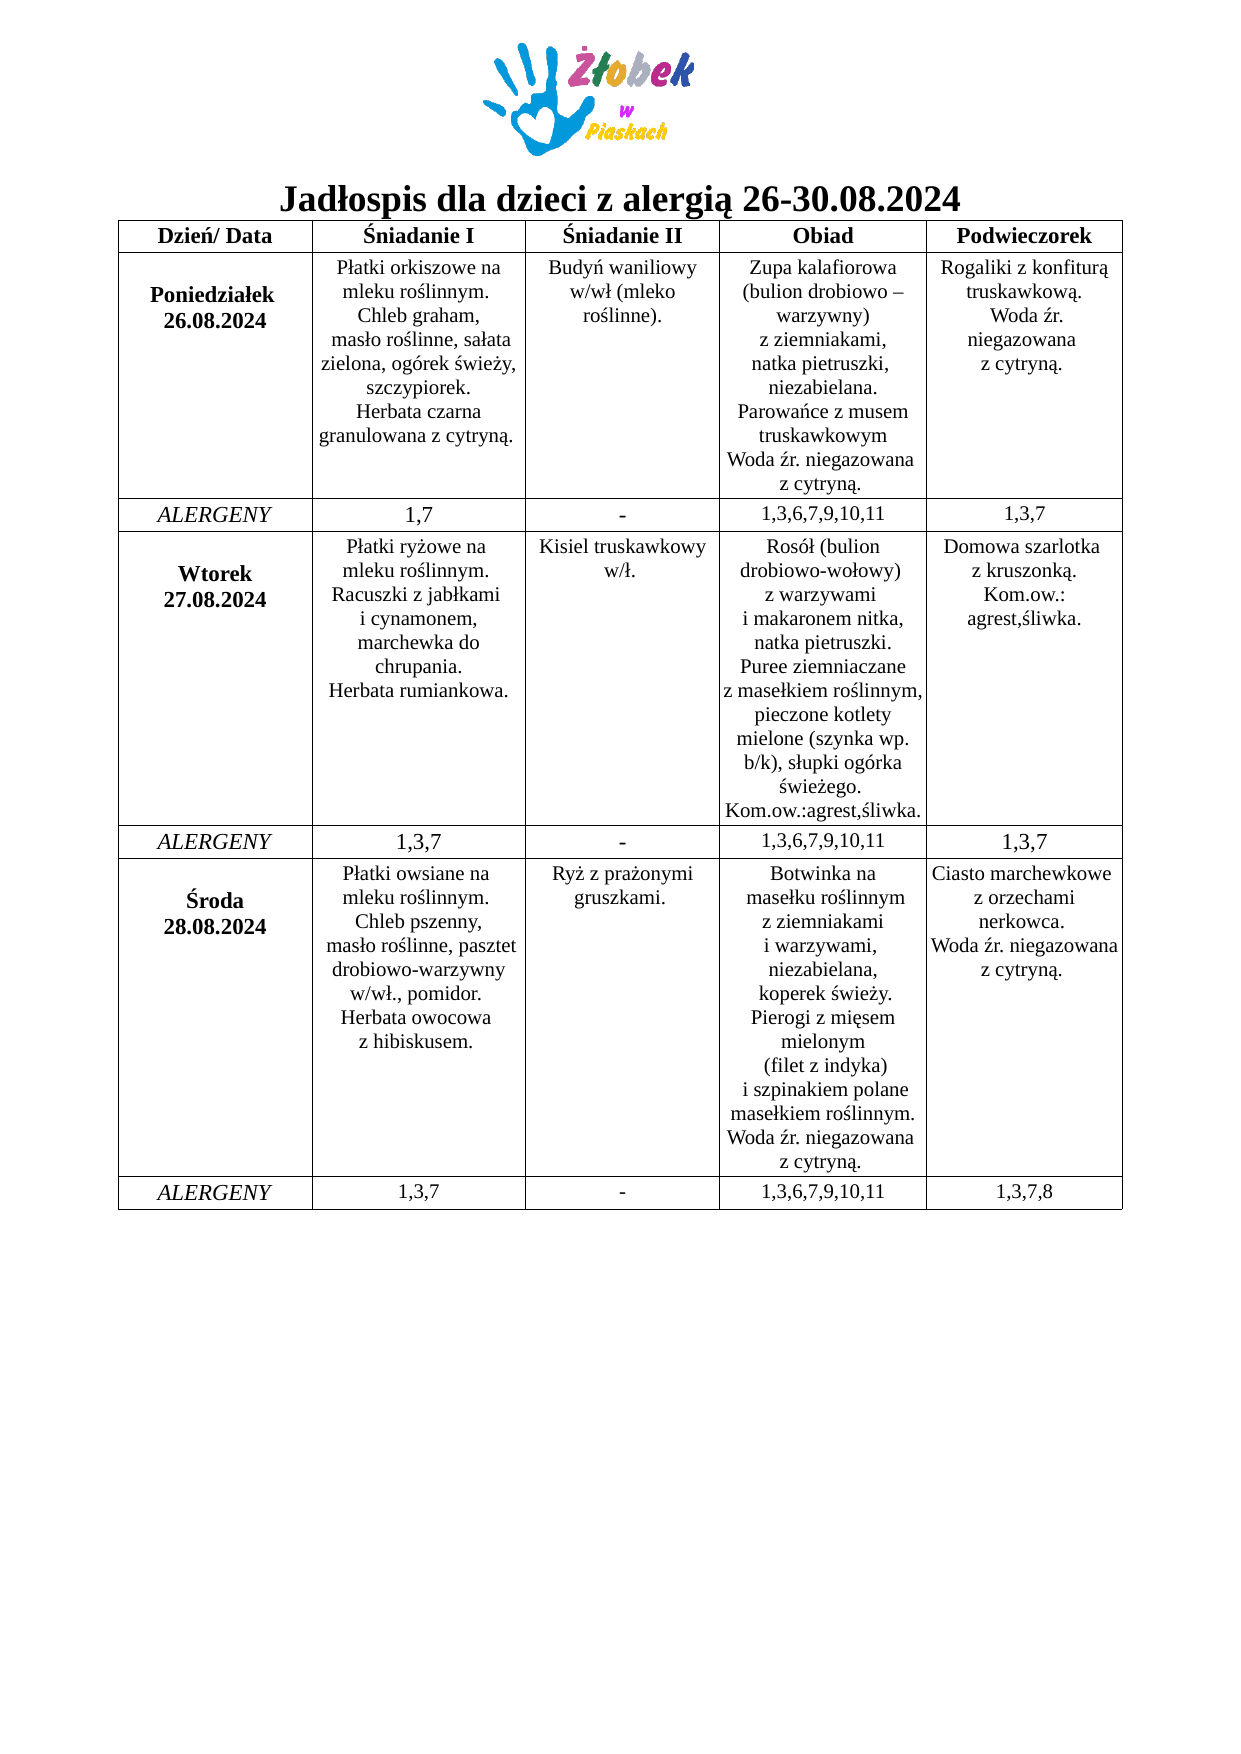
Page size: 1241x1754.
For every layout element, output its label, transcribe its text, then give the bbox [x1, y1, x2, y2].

table_header Śniadanie II [526, 221, 719, 252]
table_cell Wtorek 27.08.2024 [119, 532, 312, 825]
table_header Śniadanie I [313, 221, 525, 252]
table_cell 1,3,7,8 [927, 1177, 1122, 1209]
table_cell 1,3,7 [313, 826, 525, 858]
table_cell Poniedziałek 26.08.2024 [119, 253, 312, 498]
table_cell 1,3,6,7,9,10,11 [720, 826, 926, 858]
table_cell 1,7 [313, 499, 525, 531]
table_cell ALERGENY [119, 499, 312, 531]
table_cell Płatki owsiane na mleku roślinnym. Chleb pszenny, masło roślinne, pasztet drobiowo-warzywny w/wł., pomidor. Herbata owocowa z hibiskusem. [313, 859, 525, 1176]
table_cell Rogaliki z konfiturą truskawkową. Woda źr. niegazowana z cytryną. [927, 253, 1122, 498]
table_cell 1,3,7 [313, 1177, 525, 1209]
table_cell 1,3,7 [927, 826, 1122, 858]
table_cell - [526, 499, 719, 531]
table_cell Rosół (bulion drobiowo-wołowy) z warzywami i makaronem nitka, natka pietruszki. Puree ziemniaczane z masełkiem roślinnym, pieczone kotlety mielone (szynka wp. b/k), słupki ogórka świeżego. Kom.ow.:agrest,śliwka. [720, 532, 926, 825]
text Jadłospis dla dzieci z alergią 26-30.08.2024 [118, 176, 1122, 219]
table_cell Ciasto marchewkowe z orzechami nerkowca. Woda źr. niegazowana z cytryną. [927, 859, 1122, 1176]
table_cell ALERGENY [119, 1177, 312, 1209]
table_cell 1,3,7 [927, 499, 1122, 531]
table_cell Środa 28.08.2024 [119, 859, 312, 1176]
table_cell 1,3,6,7,9,10,11 [720, 499, 926, 531]
picture [483, 43, 694, 156]
table_cell Płatki orkiszowe na mleku roślinnym. Chleb graham, masło roślinne, sałata zielona, ogórek świeży, szczypiorek. Herbata czarna granulowana z cytryną. [313, 253, 525, 498]
table_cell Płatki ryżowe na mleku roślinnym. Racuszki z jabłkami i cynamonem, marchewka do chrupania. Herbata rumiankowa. [313, 532, 525, 825]
table_cell Zupa kalafiorowa (bulion drobiowo – warzywny) z ziemniakami, natka pietruszki, niezabielana. Parowańce z musem truskawkowym Woda źr. niegazowana z cytryną. [720, 253, 926, 498]
table_header Dzień/ Data [119, 221, 312, 252]
table_cell Domowa szarlotka z kruszonką. Kom.ow.: agrest,śliwka. [927, 532, 1122, 825]
table_header Podwieczorek [927, 221, 1122, 252]
table_cell - [526, 1177, 719, 1209]
table_header Obiad [720, 221, 926, 252]
table_cell Botwinka na masełku roślinnym z ziemniakami i warzywami, niezabielana, koperek świeży. Pierogi z mięsem mielonym (filet z indyka) i szpinakiem polane masełkiem roślinnym. Woda źr. niegazowana z cytryną. [720, 859, 926, 1176]
table_cell ALERGENY [119, 826, 312, 858]
table_cell Kisiel truskawkowy w/ł. [526, 532, 719, 825]
table_cell - [526, 826, 719, 858]
table_cell Budyń waniliowy w/wł (mleko roślinne). [526, 253, 719, 498]
table_cell 1,3,6,7,9,10,11 [720, 1177, 926, 1209]
picture [518, 108, 554, 143]
table_cell Ryż z prażonymi gruszkami. [526, 859, 719, 1176]
